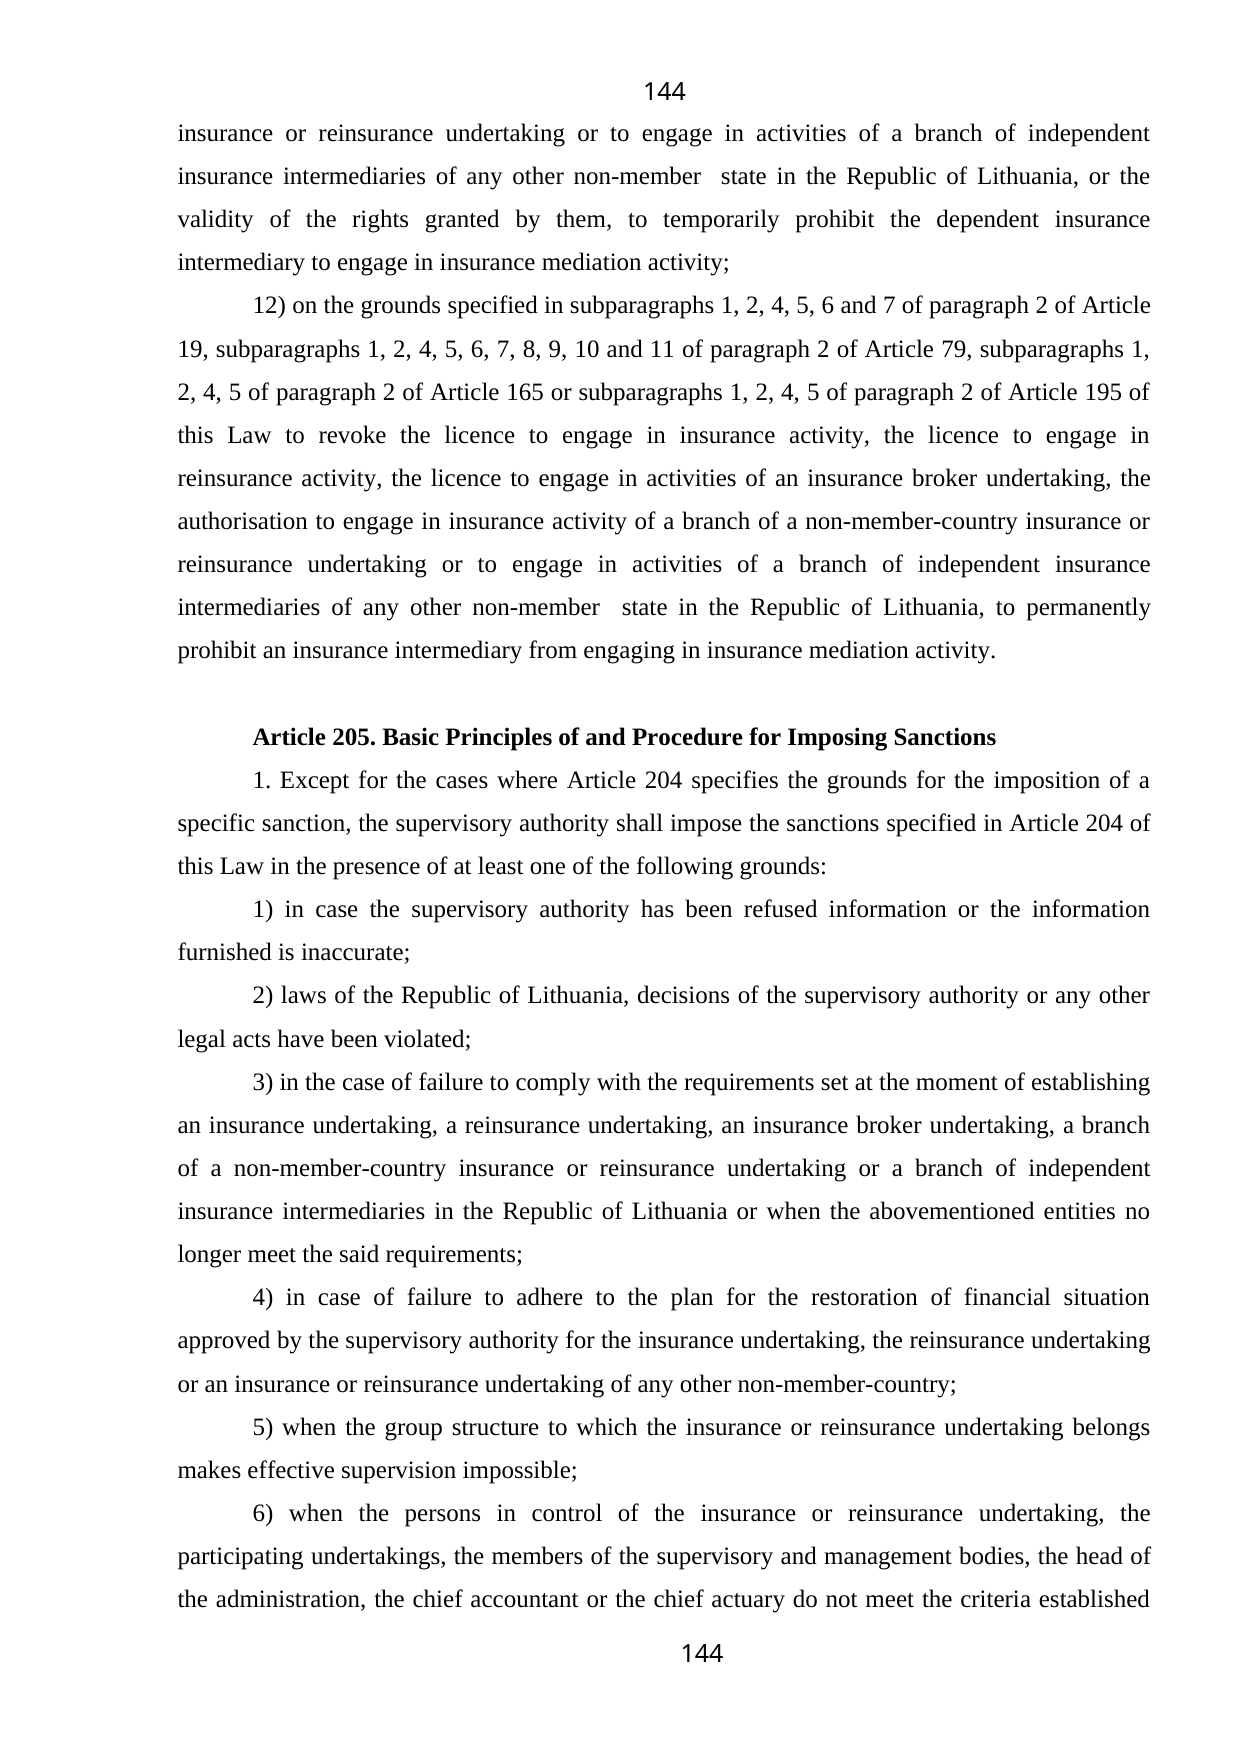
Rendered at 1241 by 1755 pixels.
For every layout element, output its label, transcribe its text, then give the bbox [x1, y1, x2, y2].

text 3) in the case of failure to comply with the requirements set at the moment of establishing an insurance undertaking, a reinsurance undertaking, an insurance broker undertaking, a branch of a non-member-country insurance or reinsurance undertaking or a branch of independent insurance intermediaries in the Republic of Lithuania or when the abovementioned entities no longer meet the said requirements; [177, 1067, 1152, 1268]
text insurance or reinsurance undertaking or to engage in activities of a branch of independent insurance intermediaries of any other non-member state in the Republic of Lithuania, or the validity of the rights granted by them, to temporarily prohibit the dependent insurance intermediary to engage in insurance mediation activity; [177, 118, 1152, 276]
text 2) laws of the Republic of Lithuania, decisions of the supervisory authority or any other legal acts have been violated; [177, 981, 1152, 1052]
text 1) in case the supervisory authority has been refused information or the information furnished is inaccurate; [177, 894, 1152, 966]
text 1. Except for the cases where Article 204 specifies the grounds for the imposition of a specific sanction, the supervisory authority shall impose the sanctions specified in Article 204 of this Law in the presence of at least one of the following grounds: [177, 765, 1152, 880]
text 12) on the grounds specified in subparagraphs 1, 2, 4, 5, 6 and 7 of paragraph 2 of Article 19, subparagraphs 1, 2, 4, 5, 6, 7, 8, 9, 10 and 11 of paragraph 2 of Article 79, subparagraphs 1, 2, 4, 5 of paragraph 2 of Article 165 or subparagraphs 1, 2, 4, 5 of paragraph 2 of Article 195 of this Law to revoke the licence to engage in insurance activity, the licence to engage in reinsurance activity, the licence to engage in activities of an insurance broker undertaking, the authorisation to engage in insurance activity of a branch of a non-member-country insurance or reinsurance undertaking or to engage in activities of a branch of independent insurance intermediaries of any other non-member state in the Republic of Lithuania, to permanently prohibit an insurance intermediary from engaging in insurance mediation activity. [177, 291, 1152, 664]
text 6) when the persons in control of the insurance or reinsurance undertaking, the participating undertakings, the members of the supervisory and management bodies, the head of the administration, the chief accountant or the chief actuary do not meet the criteria established [177, 1498, 1152, 1613]
text 4) in case of failure to adhere to the plan for the restoration of financial situation approved by the supervisory authority for the insurance undertaking, the reinsurance undertaking or an insurance or reinsurance undertaking of any other non-member-country; [177, 1282, 1152, 1397]
text Article 205. Basic Principles of and Procedure for Imposing Sanctions [177, 722, 1152, 751]
text 5) when the group structure to which the insurance or reinsurance undertaking belongs makes effective supervision impossible; [177, 1412, 1152, 1484]
